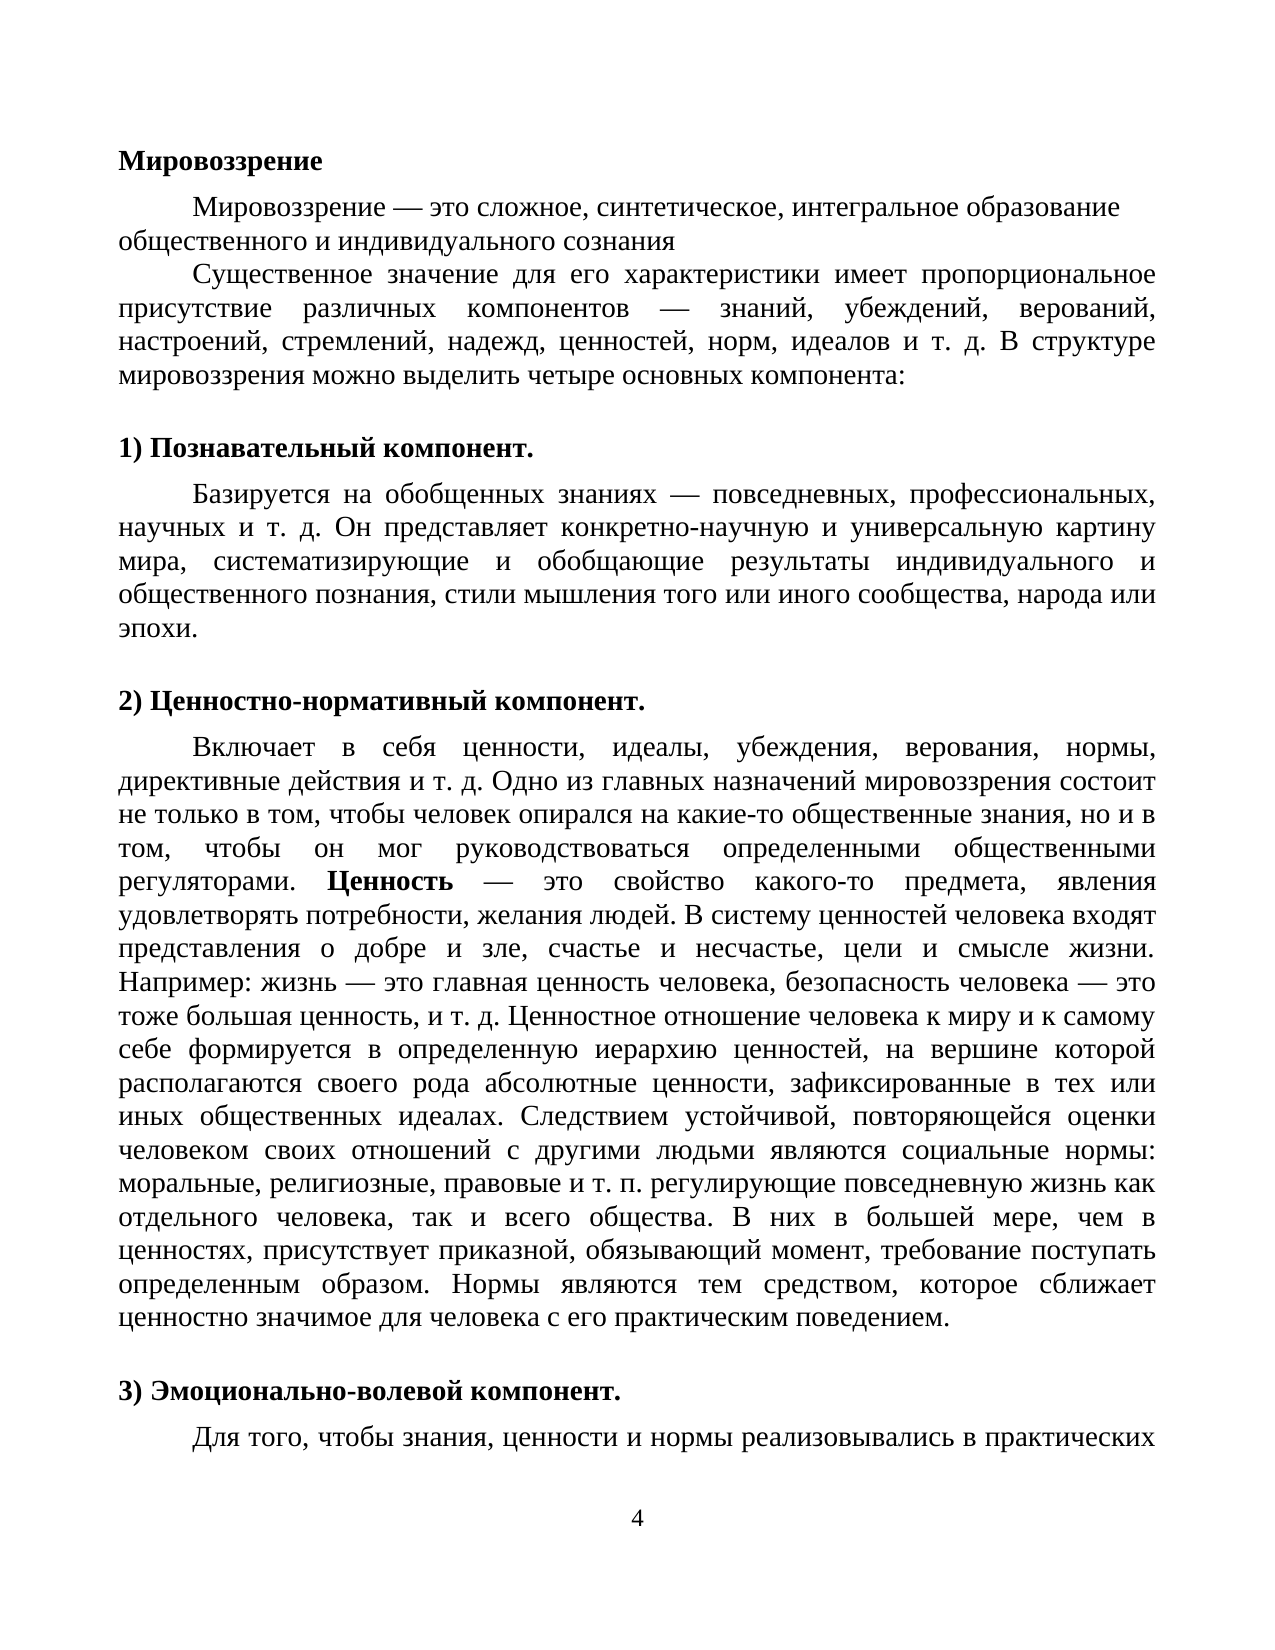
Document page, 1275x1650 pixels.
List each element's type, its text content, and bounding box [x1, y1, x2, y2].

subtitle 2) Ценностно-нормативный компонент. [118, 683, 1157, 717]
text Существенное значение для его характеристики имеет пропорциональное присутствие различных компонентов — знаний, убеждений, верований, настроений, стремлений, надежд, ценностей, норм, идеалов и т. д. В структуре мировоззрения можно выделить четыре основных компонента: [118, 256, 1157, 390]
text Включает в себя ценности, идеалы, убеждения, верования, нормы, директивные действия и т. д. Одно из главных назначений мировоззрения состоит не только в том, чтобы человек опирался на какие-то общественные знания, но и в том, чтобы он мог руководствоваться определенными общественными регуляторами. Ценность — это свойство какого-то предмета, явления удовлетворять потребности, желания людей. В систему ценностей человека входят представления о добре и зле, счастье и несчастье, цели и смысле жизни. Например: жизнь — это главная ценность человека, безопасность человека — это тоже большая ценность, и т. д. Ценностное отношение человека к миру и к самому себе формируется в определенную иерархию ценностей, на вершине которой располагаются своего рода абсолютные ценности, зафиксированные в тех или иных общественных идеалах. Следствием устойчивой, повторяющейся оценки человеком своих отношений с другими людьми являются социальные нормы: моральные, религиозные, правовые и т. п. регулирующие повседневную жизнь как отдельного человека, так и всего общества. В них в большей мере, чем в ценностях, присутствует приказной, обязывающий момент, требование поступать определенным образом. Нормы являются тем средством, которое сближает ценностно значимое для человека с его практическим поведением. [118, 729, 1157, 1333]
subtitle Мировоззрение [118, 143, 1157, 177]
text Базируется на обобщенных знаниях — повседневных, профессиональных, научных и т. д. Он представляет конкретно-научную и универсальную картину мира, систематизирующие и обобщающие результаты индивидуального и общественного познания, стили мышления того или иного сообщества, народа или эпохи. [118, 476, 1157, 644]
text Для того, чтобы знания, ценности и нормы реализовывались в практических [118, 1419, 1157, 1452]
subtitle 3) Эмоционально-волевой компонент. [118, 1373, 1157, 1406]
subtitle 1) Познавательный компонент. [118, 430, 1157, 463]
text Мировоззрение — это сложное, синтетическое, интегральное образование общественного и индивидуального сознания [118, 189, 1157, 256]
